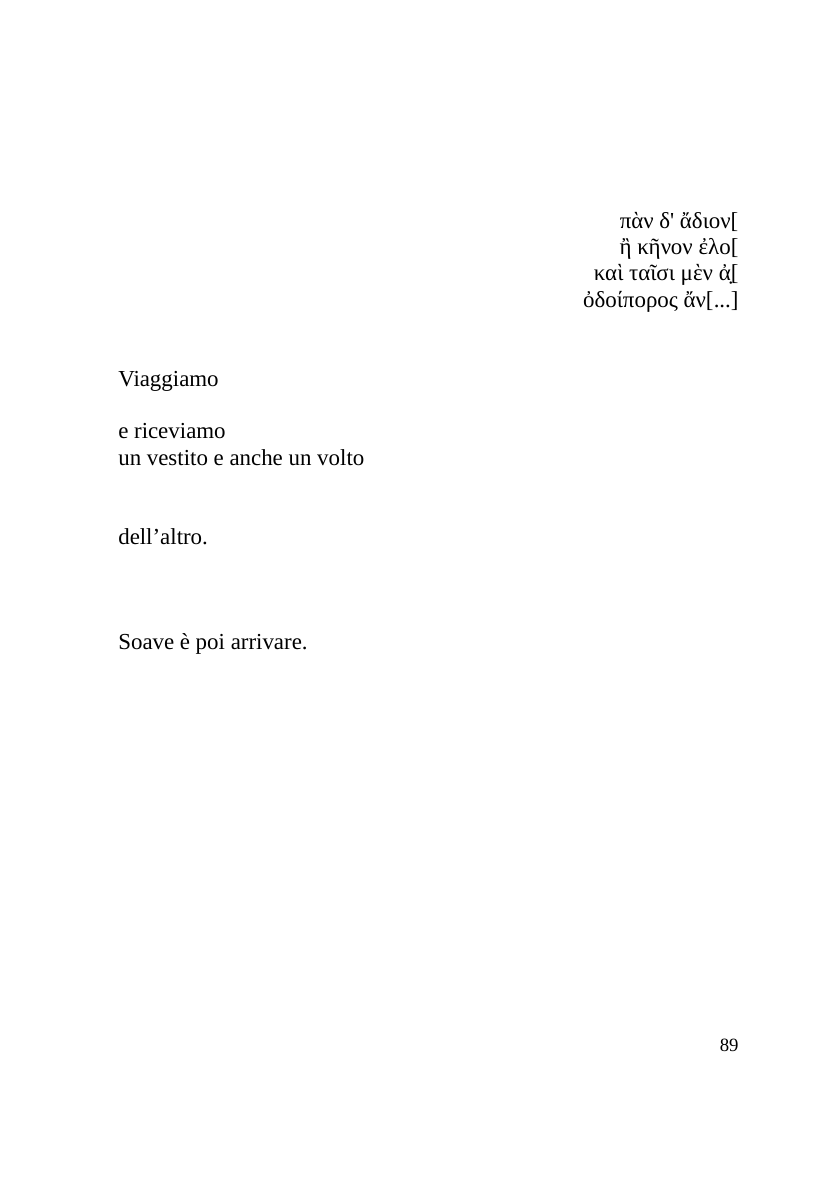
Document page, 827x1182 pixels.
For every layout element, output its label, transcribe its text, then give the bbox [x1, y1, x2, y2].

text ὀδοίπορος ἄν[...] [88, 286, 738, 312]
text ἢ κῆνον ἐλο[ [88, 233, 738, 259]
text Viaggiamo [88, 365, 738, 391]
text Soave è poi arrivare. [88, 628, 738, 655]
text πὰν δ' ἄδιον[ [88, 207, 738, 233]
text καὶ ταῖσι μὲν ἀ̣[ [88, 259, 738, 286]
text un vestito e anche un volto [88, 444, 738, 470]
text e riceviamo [88, 417, 738, 444]
text dell’altro. [88, 523, 738, 549]
